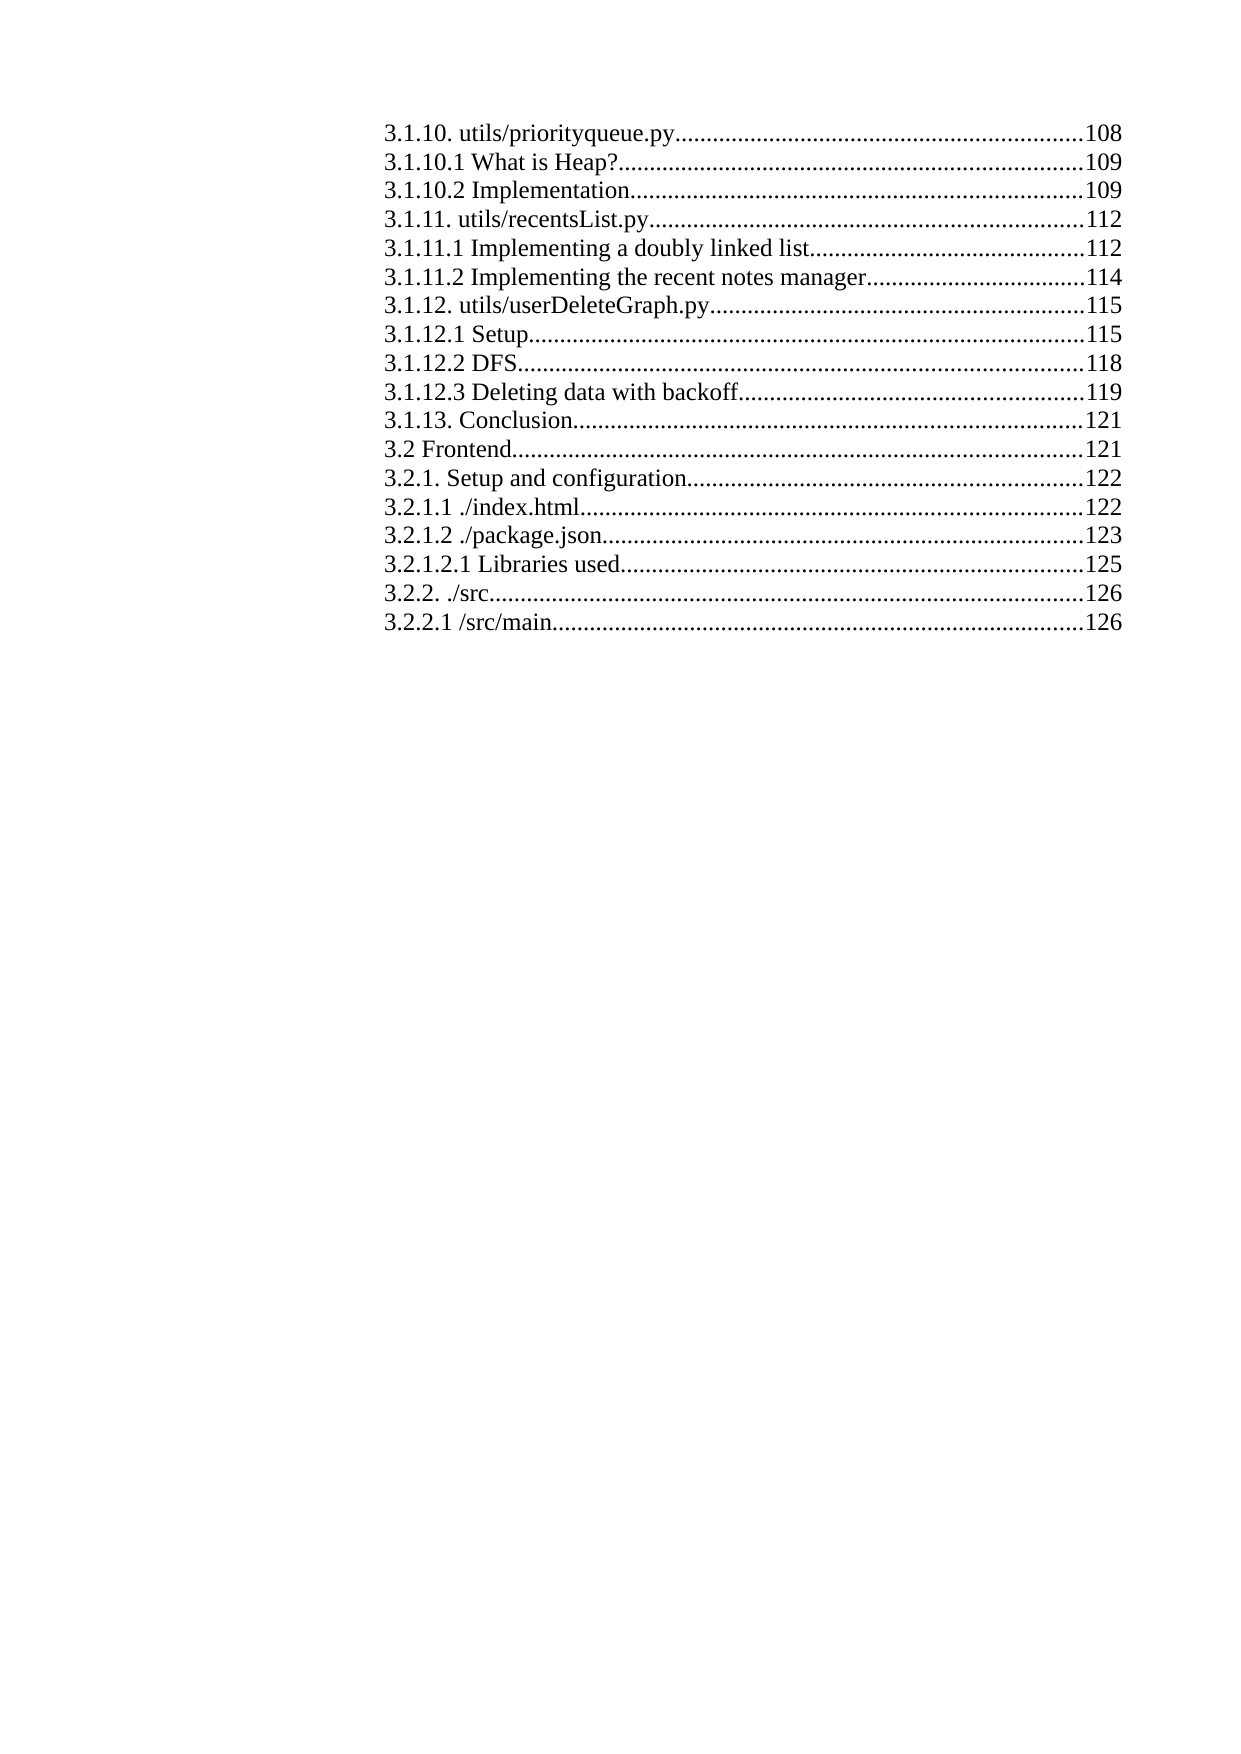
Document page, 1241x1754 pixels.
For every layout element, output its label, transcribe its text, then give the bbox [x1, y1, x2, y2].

text 3.2.1.2 ./package.json 123 [384, 521, 1122, 549]
text 3.2.1.1 ./index.html 122 [384, 492, 1122, 521]
text 3.1.10. utils/priorityqueue.py 108 [384, 118, 1122, 147]
text 3.1.13. Conclusion 121 [384, 406, 1122, 434]
text 3.1.10.1 What is Heap? 109 [384, 147, 1122, 176]
text 3.2.2. ./src 126 [384, 578, 1122, 607]
text 3.1.12.2 DFS 118 [384, 348, 1122, 377]
text 3.1.12. utils/userDeleteGraph.py 115 [384, 291, 1122, 319]
text 3.1.11.1 Implementing a doubly linked list 112 [384, 233, 1122, 262]
text 3.1.11. utils/recentsList.py 112 [384, 204, 1122, 233]
text 3.2.2.1 /src/main 126 [384, 607, 1122, 636]
text 3.1.10.2 Implementation 109 [384, 176, 1122, 204]
text 3.2 Frontend 121 [384, 434, 1122, 463]
text 3.1.12.3 Deleting data with backoff 119 [384, 377, 1122, 406]
text 3.1.12.1 Setup 115 [384, 319, 1122, 348]
text 3.1.11.2 Implementing the recent notes manager 114 [384, 262, 1122, 291]
text 3.2.1.2.1 Libraries used 125 [384, 549, 1122, 578]
text 3.2.1. Setup and configuration 122 [384, 463, 1122, 492]
